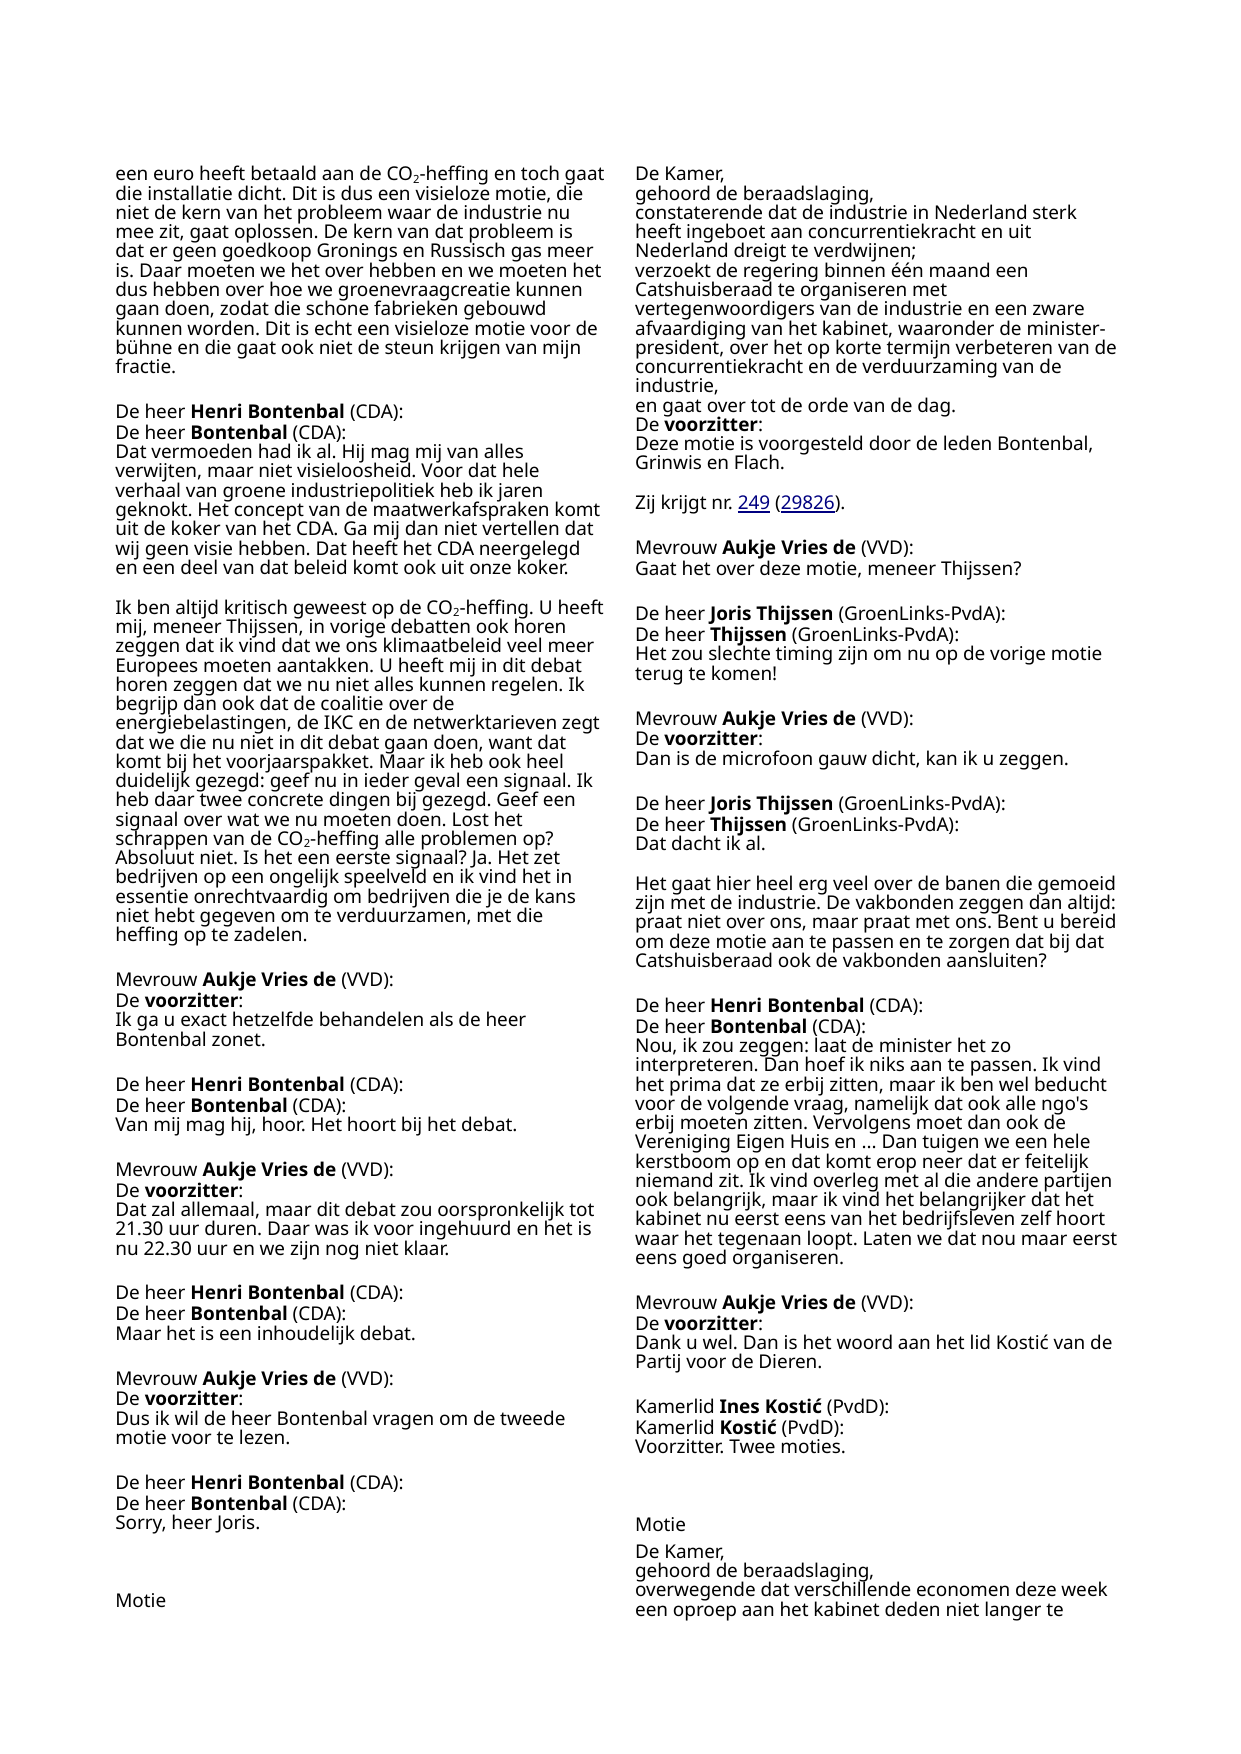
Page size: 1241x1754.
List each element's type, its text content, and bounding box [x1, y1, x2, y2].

text De heer Henri Bontenbal (CDA): [115, 1071, 605, 1097]
text De voorzitter: [635, 416, 1125, 435]
text Kamerlid Ines Kostić (PvdD): [635, 1393, 1125, 1419]
text Mevrouw Aukje Vries de (VVD): [635, 1289, 1125, 1315]
text Sorry, heer Joris. [115, 1514, 605, 1533]
text Motie [635, 1511, 1125, 1537]
text Dus ik wil de heer Bontenbal vragen om de tweede motie voor te lezen. [115, 1410, 605, 1448]
text Mevrouw Aukje Vries de (VVD): [635, 705, 1125, 730]
text Mevrouw Aukje Vries de (VVD): [115, 966, 605, 992]
text Kamerlid Kostić (PvdD): [635, 1419, 1125, 1438]
text Dat zal allemaal, maar dit debat zou oorspronkelijk tot 21.30 uur duren. Daar was ik voor ingehuurd en het is nu 22.30 uur en we zijn nog niet klaar. [115, 1201, 605, 1259]
text Het zou slechte timing zijn om nu op de vorige motie terug te komen! [635, 645, 1125, 684]
text De voorzitter: [115, 992, 605, 1011]
text Nou, ik zou zeggen: laat de minister het zo interpreteren. Dan hoef ik niks aan te passen. Ik vind het prima dat ze erbij zitten, maar ik ben wel beducht voor de volgende vraag, namelijk dat ook alle ngo's erbij moeten zitten. Vervolgens moet dan ook de Vereniging Eigen Huis en ... Dan tuigen we een hele kerstboom op en dat komt erop neer dat er feitelijk niemand zit. Ik vind overleg met al die andere partijen ook belangrijk, maar ik vind het belangrijker dat het kabinet nu eerst eens van het bedrijfsleven zelf hoort waar het tegenaan loopt. Laten we dat nou maar eerst eens goed organiseren. [635, 1037, 1125, 1268]
text overwegende dat verschillende economen deze week een oproep aan het kabinet deden niet langer te [635, 1581, 1125, 1620]
text Mevrouw Aukje Vries de (VVD): [115, 1156, 605, 1182]
text Motie [115, 1587, 605, 1612]
text gehoord de beraadslaging, [635, 184, 1125, 204]
text Gaat het over deze motie, meneer Thijssen? [635, 560, 1125, 579]
text Ik ga u exact hetzelfde behandelen als de heer Bontenbal zonet. [115, 1011, 605, 1050]
text De heer Henri Bontenbal (CDA): [635, 992, 1125, 1018]
text De heer Bontenbal (CDA): [115, 1495, 605, 1514]
text De voorzitter: [115, 1182, 605, 1201]
text Deze motie is voorgesteld door de leden Bontenbal, Grinwis en Flach. [635, 435, 1125, 474]
text De Kamer, [635, 165, 1125, 184]
text De heer Bontenbal (CDA): [115, 1097, 605, 1116]
text Dank u wel. Dan is het woord aan het lid Kostić van de Partij voor de Dieren. [635, 1334, 1125, 1373]
text Dat vermoeden had ik al. Hij mag mij van alles verwijten, maar niet visieloosheid. Voor dat hele verhaal van groene industriepolitiek heb ik jaren geknokt. Het concept van de maatwerkafspraken komt uit de koker van het CDA. Ga mij dan niet vertellen dat wij geen visie hebben. Dat heeft het CDA neergelegd en een deel van dat beleid komt ook uit onze koker. [115, 443, 605, 578]
text Voorzitter. Twee moties. [635, 1438, 1125, 1458]
text De voorzitter: [635, 730, 1125, 750]
text De heer Bontenbal (CDA): [115, 424, 605, 443]
text Van mij mag hij, hoor. Het hoort bij het debat. [115, 1116, 605, 1135]
text Mevrouw Aukje Vries de (VVD): [115, 1365, 605, 1390]
text Dan is de microfoon gauw dicht, kan ik u zeggen. [635, 750, 1125, 769]
text De heer Henri Bontenbal (CDA): [115, 1469, 605, 1495]
text De voorzitter: [635, 1315, 1125, 1334]
text Maar het is een inhoudelijk debat. [115, 1324, 605, 1344]
text verzoekt de regering binnen één maand een Catshuisberaad te organiseren met vertegenwoordigers van de industrie en een zware afvaardiging van het kabinet, waaronder de minister-president, over het op korte termijn verbeteren van de concurrentiekracht en de verduurzaming van de industrie, [635, 262, 1125, 397]
text gehoord de beraadslaging, [635, 1562, 1125, 1581]
text Het gaat hier heel erg veel over de banen die gemoeid zijn met de industrie. De vakbonden zeggen dan altijd: praat niet over ons, maar praat met ons. Bent u bereid om deze motie aan te passen en te zorgen dat bij dat Catshuisberaad ook de vakbonden aansluiten? [635, 875, 1125, 971]
text De heer Henri Bontenbal (CDA): [115, 398, 605, 424]
text De heer Joris Thijssen (GroenLinks-PvdA): [635, 790, 1125, 816]
text De heer Bontenbal (CDA): [115, 1305, 605, 1324]
text Mevrouw Aukje Vries de (VVD): [635, 534, 1125, 560]
text en gaat over tot de orde van de dag. [635, 397, 1125, 416]
text De heer Thijssen (GroenLinks-PvdA): [635, 626, 1125, 645]
text Zij krijgt nr. 249 (29826). [635, 494, 1125, 514]
text De voorzitter: [115, 1390, 605, 1410]
text De heer Joris Thijssen (GroenLinks-PvdA): [635, 600, 1125, 626]
text Dat dacht ik al. [635, 835, 1125, 854]
text constaterende dat de industrie in Nederland sterk heeft ingeboet aan concurrentiekracht en uit Nederland dreigt te verdwijnen; [635, 204, 1125, 262]
text De Kamer, [635, 1543, 1125, 1562]
text Ik ben altijd kritisch geweest op de CO2-heffing. U heeft mij, meneer Thijssen, in vorige debatten ook horen zeggen dat ik vind dat we ons klimaatbeleid veel meer Europees moeten aantakken. U heeft mij in dit debat horen zeggen dat we nu niet alles kunnen regelen. Ik begrijp dan ook dat de coalitie over de energiebelastingen, de IKC en de netwerktarieven zegt dat we die nu niet in dit debat gaan doen, want dat komt bij het voorjaarspakket. Maar ik heb ook heel duidelijk gezegd: geef nu in ieder geval een signaal. Ik heb daar twee concrete dingen bij gezegd. Geef een signaal over wat we nu moeten doen. Lost het schrappen van de CO2-heffing alle problemen op? Absoluut niet. Is het een eerste signaal? Ja. Het zet bedrijven op een ongelijk speelveld en ik vind het in essentie onrechtvaardig om bedrijven die je de kans niet hebt gegeven om te verduurzamen, met die heffing op te zadelen. [115, 599, 605, 946]
text een euro heeft betaald aan de CO2-heffing en toch gaat die installatie dicht. Dit is dus een visieloze motie, die niet de kern van het probleem waar de industrie nu mee zit, gaat oplossen. De kern van dat probleem is dat er geen goedkoop Gronings en Russisch gas meer is. Daar moeten we het over hebben en we moeten het dus hebben over hoe we groenevraagcreatie kunnen gaan doen, zodat die schone fabrieken gebouwd kunnen worden. Dit is echt een visieloze motie voor de bühne en die gaat ook niet de steun krijgen van mijn fractie. [115, 165, 605, 377]
text De heer Bontenbal (CDA): [635, 1018, 1125, 1037]
text De heer Thijssen (GroenLinks-PvdA): [635, 816, 1125, 835]
text De heer Henri Bontenbal (CDA): [115, 1279, 605, 1305]
